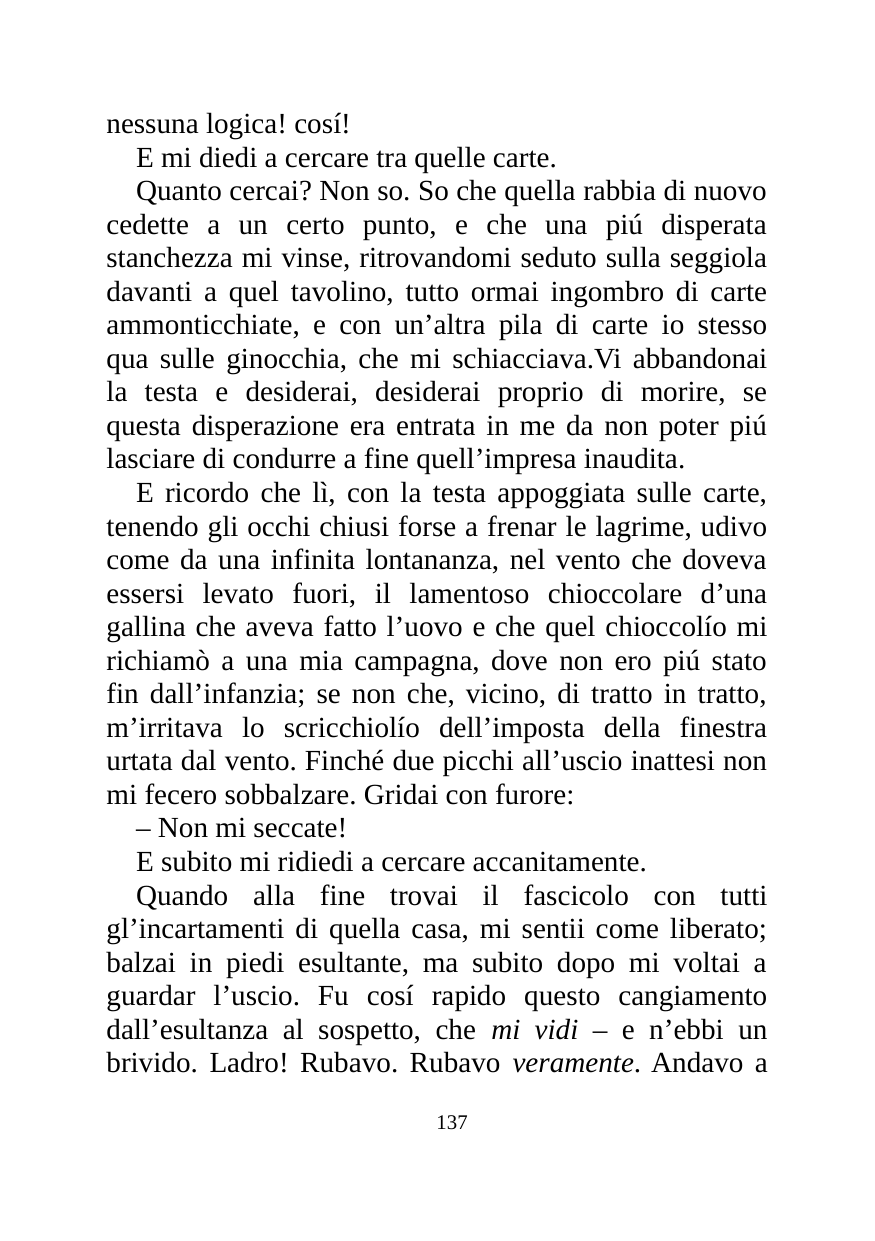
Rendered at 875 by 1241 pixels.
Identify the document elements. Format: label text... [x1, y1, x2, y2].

text E mi diedi a cercare tra quelle carte. [106, 140, 768, 173]
text Quando alla fine trovai il fascicolo con tutti gl’incartamenti di quella casa, mi sentii come liberato; balzai in piedi esultante, ma subito dopo mi voltai a guardar l’uscio. Fu cosí rapido questo cangiamento dall’esultanza al sospetto, che mi vidi – e n’ebbi un brivido. Ladro! Rubavo. Rubavo veramente. Andavo a [106, 878, 768, 1079]
text – Non mi seccate! [106, 811, 768, 844]
text nessuna logica! cosí! [106, 106, 768, 140]
text E subito mi ridiedi a cercare accanitamente. [106, 844, 768, 878]
text Quanto cercai? Non so. So che quella rabbia di nuovo cedette a un certo punto, e che una piú disperata stanchezza mi vinse, ritrovandomi seduto sulla seggiola davanti a quel tavolino, tutto ormai ingombro di carte ammonticchiate, e con un’altra pila di carte io stesso qua sulle ginocchia, che mi schiacciava.Vi abbandonai la testa e desiderai, desiderai proprio di morire, se questa disperazione era entrata in me da non poter piú lasciare di condurre a fine quell’impresa inaudita. [106, 173, 768, 475]
text E ricordo che lì, con la testa appoggiata sulle carte, tenendo gli occhi chiusi forse a frenar le lagrime, udivo come da una infinita lontananza, nel vento che doveva essersi levato fuori, il lamentoso chioccolare d’una gallina che aveva fatto l’uovo e che quel chioccolío mi richiamò a una mia campagna, dove non ero piú stato fin dall’infanzia; se non che, vicino, di tratto in tratto, m’irritava lo scricchiolío dell’imposta della finestra urtata dal vento. Finché due picchi all’uscio inattesi non mi fecero sobbalzare. Gridai con furore: [106, 475, 768, 811]
